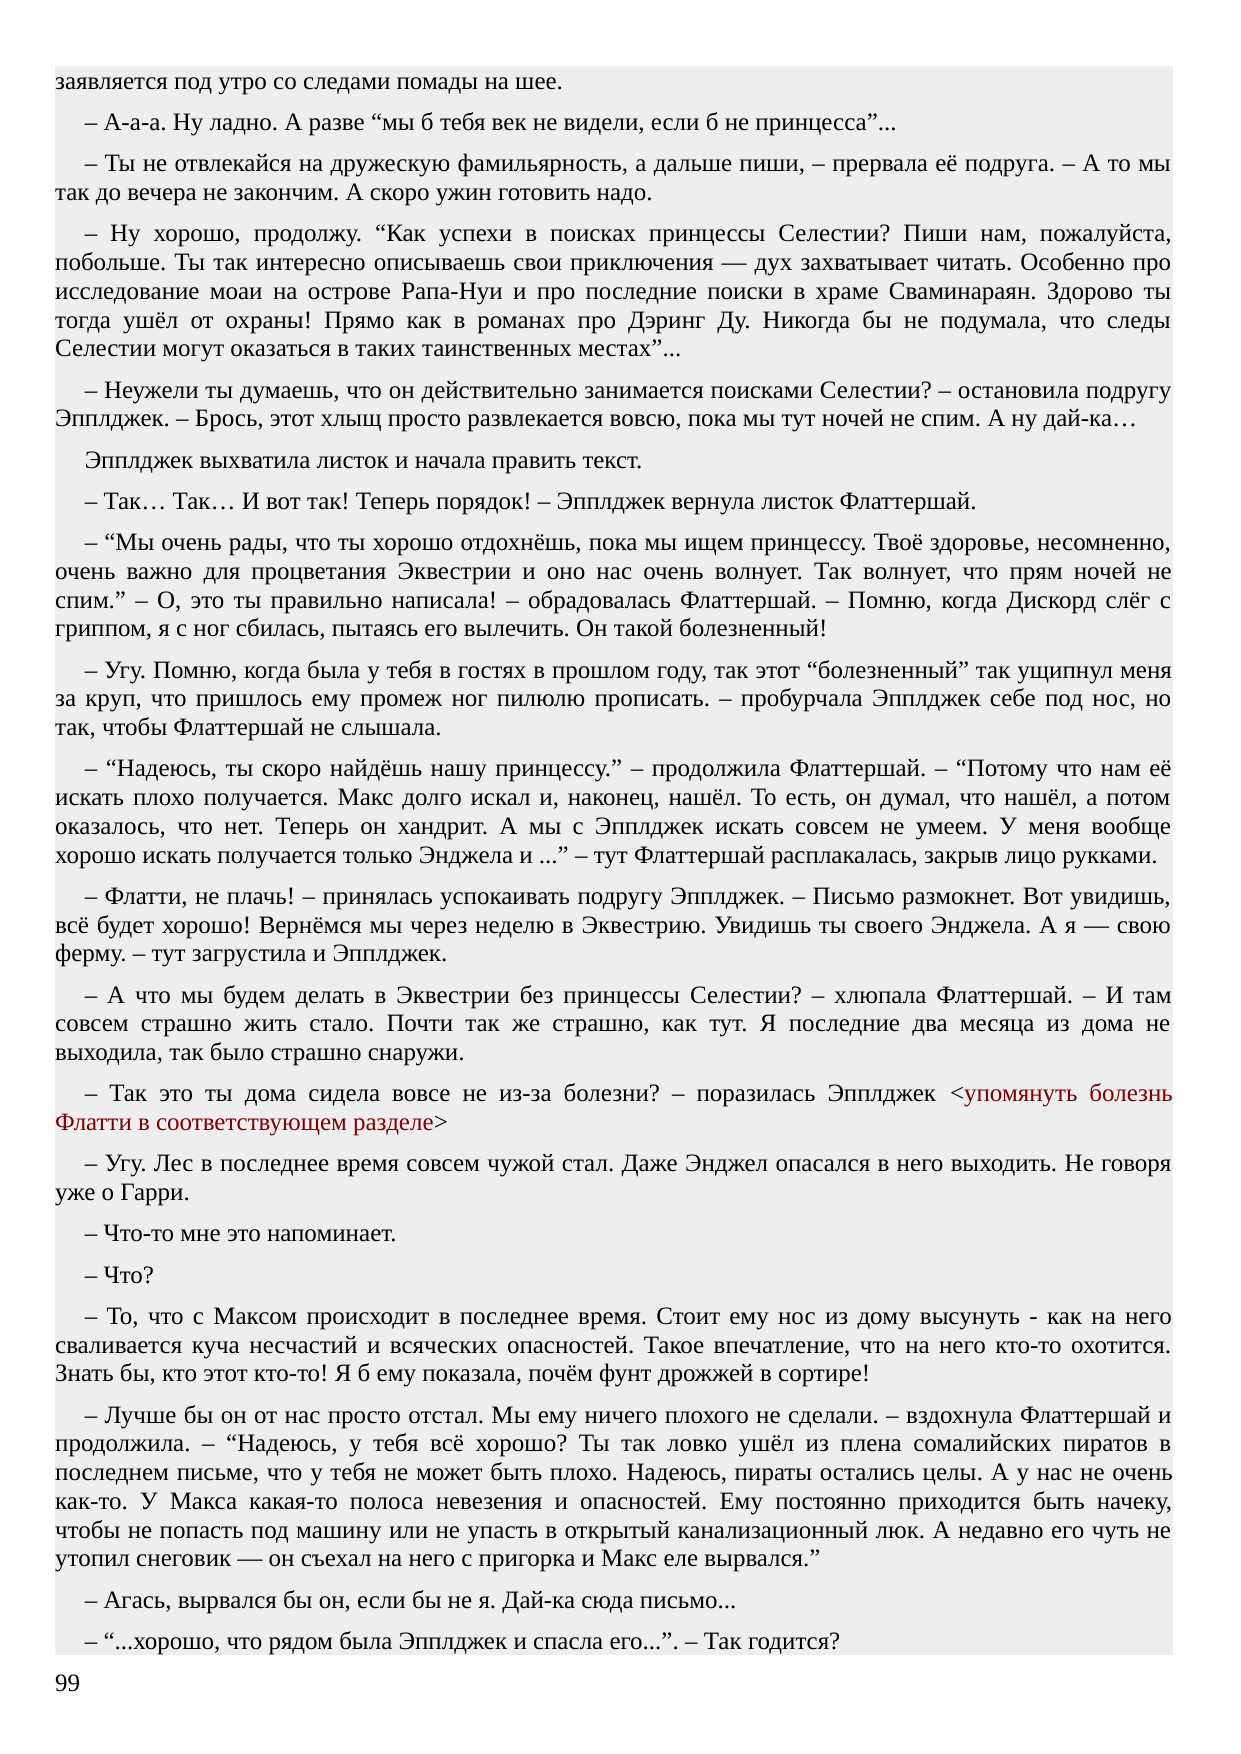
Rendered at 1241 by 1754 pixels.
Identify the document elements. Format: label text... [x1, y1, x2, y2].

text – “Надеюсь, ты скоро найдёшь нашу принцессу.” – продолжила Флаттершай. – “Потому что нам её искать плохо получается. Макс долго искал и, наконец, нашёл. То есть, он думал, что нашёл, а потом оказалось, что нет. Теперь он хандрит. А мы с Эпплджек искать совсем не умеем. У меня вообще хорошо искать получается только Энджела и ...” – тут Флаттершай расплакалась, закрыв лицо рукками. [55, 753, 1173, 868]
text – Угу. Помню, когда была у тебя в гостях в прошлом году, так этот “болезненный” так ущипнул меня за круп, что пришлось ему промеж ног пилюлю прописать. – пробурчала Эпплджек себе под нос, но так, чтобы Флаттершай не слышала. [55, 655, 1173, 741]
text – “Мы очень рады, что ты хорошо отдохнёшь, пока мы ищем принцессу. Твоё здоровье, несомненно, очень важно для процветания Эквестрии и оно нас очень волнует. Так волнует, что прям ночей не спим.” – О, это ты правильно написала! – обрадовалась Флаттершай. – Помню, когда Дискорд слёг с гриппом, я с ног сбилась, пытаясь его вылечить. Он такой болезненный! [55, 527, 1173, 642]
text – Неужели ты думаешь, что он действительно занимается поисками Селестии? – остановила подругу Эпплджек. – Брось, этот хлыщ просто развлекается вовсю, пока мы тут ночей не спим. А ну дай-ка… [55, 375, 1173, 432]
text – Так… Так… И вот так! Теперь порядок! – Эпплджек вернула листок Флаттершай. [55, 486, 1173, 515]
text – Флатти, не плачь! – принялась успокаивать подругу Эпплджек. – Письмо размокнет. Вот увидишь, всё будет хорошо! Вернёмся мы через неделю в Эквестрию. Увидишь ты своего Энджела. А я — свою ферму. – тут загрустила и Эпплджек. [55, 881, 1173, 967]
text Эпплджек выхватила листок и начала править текст. [55, 445, 1173, 473]
text заявляется под утро со следами помады на шее. [55, 66, 1173, 95]
text – “...хорошо, что рядом была Эпплджек и спасла его...”. – Так годится? [55, 1626, 1173, 1655]
text – Лучше бы он от нас просто отстал. Мы ему ничего плохого не сделали. – вздохнула Флаттершай и продолжила. – “Надеюсь, у тебя всё хорошо? Ты так ловко ушёл из плена сомалийских пиратов в последнем письме, что у тебя не может быть плохо. Надеюсь, пираты остались целы. А у нас не очень как-то. У Макса какая-то полоса невезения и опасностей. Ему постоянно приходится быть начеку, чтобы не попасть под машину или не упасть в открытый канализационный люк. А недавно его чуть не утопил снеговик — он съехал на него с пригорка и Макс еле вырвался.” [55, 1400, 1173, 1572]
text – А-а-а. Ну ладно. А разве “мы б тебя век не видели, если б не принцесса”... [55, 107, 1173, 136]
text – Агась, вырвался бы он, если бы не я. Дай-ка сюда письмо... [55, 1585, 1173, 1613]
text – Ты не отвлекайся на дружескую фамильярность, а дальше пиши, – прервала её подруга. – А то мы так до вечера не закончим. А скоро ужин готовить надо. [55, 148, 1173, 206]
text – А что мы будем делать в Эквестрии без принцессы Селестии? – хлюпала Флаттершай. – И там совсем страшно жить стало. Почти так же страшно, как тут. Я последние два месяца из дома не выходила, так было страшно снаружи. [55, 980, 1173, 1066]
text – То, что с Максом происходит в последнее время. Стоит ему нос из дому высунуть - как на него сваливается куча несчастий и всяческих опасностей. Такое впечатление, что на него кто-то охотится. Знать бы, кто этот кто-то! Я б ему показала, почём фунт дрожжей в сортире! [55, 1301, 1173, 1387]
text – Что? [55, 1260, 1173, 1288]
text – Так это ты дома сидела вовсе не из-за болезни? – поразилась Эпплджек <упомянуть болезнь Флатти в соответствующем разделе> [55, 1078, 1173, 1136]
text – Ну хорошо, продолжу. “Как успехи в поисках принцессы Селестии? Пиши нам, пожалуйста, побольше. Ты так интересно описываешь свои приключения — дух захватывает читать. Особенно про исследование моаи на острове Рапа-Нуи и про последние поиски в храме Сваминараян. Здорово ты тогда ушёл от охраны! Прямо как в романах про Дэринг Ду. Никогда бы не подумала, что следы Селестии могут оказаться в таких таинственных местах”... [55, 218, 1173, 362]
text – Что-то мне это напоминает. [55, 1218, 1173, 1247]
text – Угу. Лес в последнее время совсем чужой стал. Даже Энджел опасался в него выходить. Не говоря уже о Гарри. [55, 1148, 1173, 1206]
